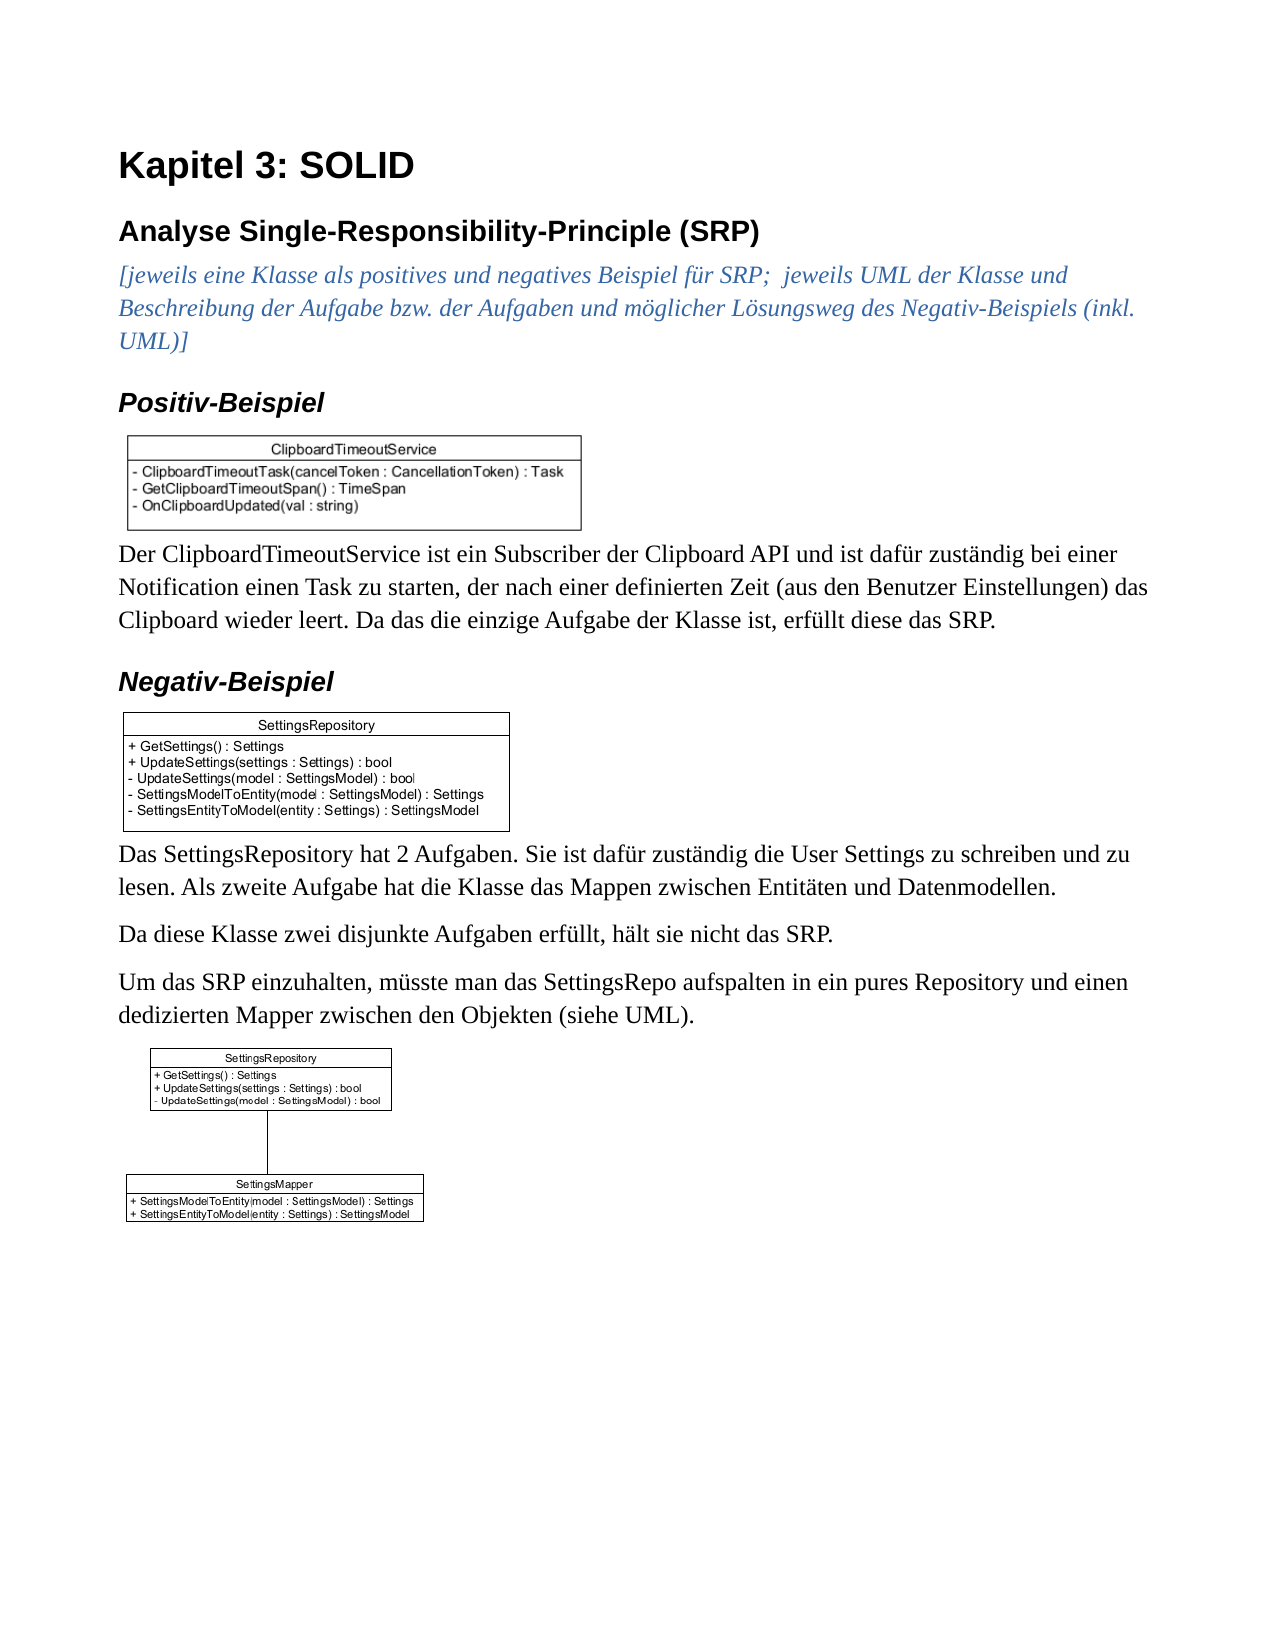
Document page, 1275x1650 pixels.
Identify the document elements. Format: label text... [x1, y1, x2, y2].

text Das SettingsRepository hat 2 Aufgaben. Sie ist dafür zuständig die User Settings zu schreiben und zu lesen. Als zweite Aufgabe hat die Klasse das Mappen zwischen Entitäten und Datenmodellen. [118, 710, 1157, 901]
picture [120, 1039, 427, 1226]
subtitle Analyse Single-Responsibility-Principle (SRP) [118, 214, 1157, 248]
picture [123, 430, 587, 535]
text Um das SRP einzuhalten, müsste man das SettingsRepo aufspalten in ein pures Repository und einen dedizierten Mapper zwischen den Objekten (siehe UML). [118, 967, 1157, 1029]
text Der ClipboardTimeoutService ist ein Subscriber der Clipboard API und ist dafür zuständig bei einer Notification einen Task zu starten, der nach einer definierten Zeit (aus den Benutzer Einstellungen) das Clipboard wieder leert. Da das die einzige Aufgabe der Klasse ist, erfüllt diese das SRP. [118, 535, 1157, 634]
text [jeweils eine Klasse als positives und negatives Beispiel für SRP; jeweils UML der Klasse und Beschreibung der Aufgabe bzw. der Aufgaben und möglicher Lösungsweg des Negativ-Beispiels (inkl. UML)] [118, 260, 1157, 355]
subtitle Positiv-Beispiel [118, 386, 1157, 418]
picture [121, 709, 511, 835]
text Da diese Klasse zwei disjunkte Aufgaben erfüllt, hält sie nicht das SRP. [118, 919, 1157, 948]
subtitle Kapitel 3: SOLID [118, 143, 1157, 187]
subtitle Negativ-Beispiel [118, 665, 1157, 697]
